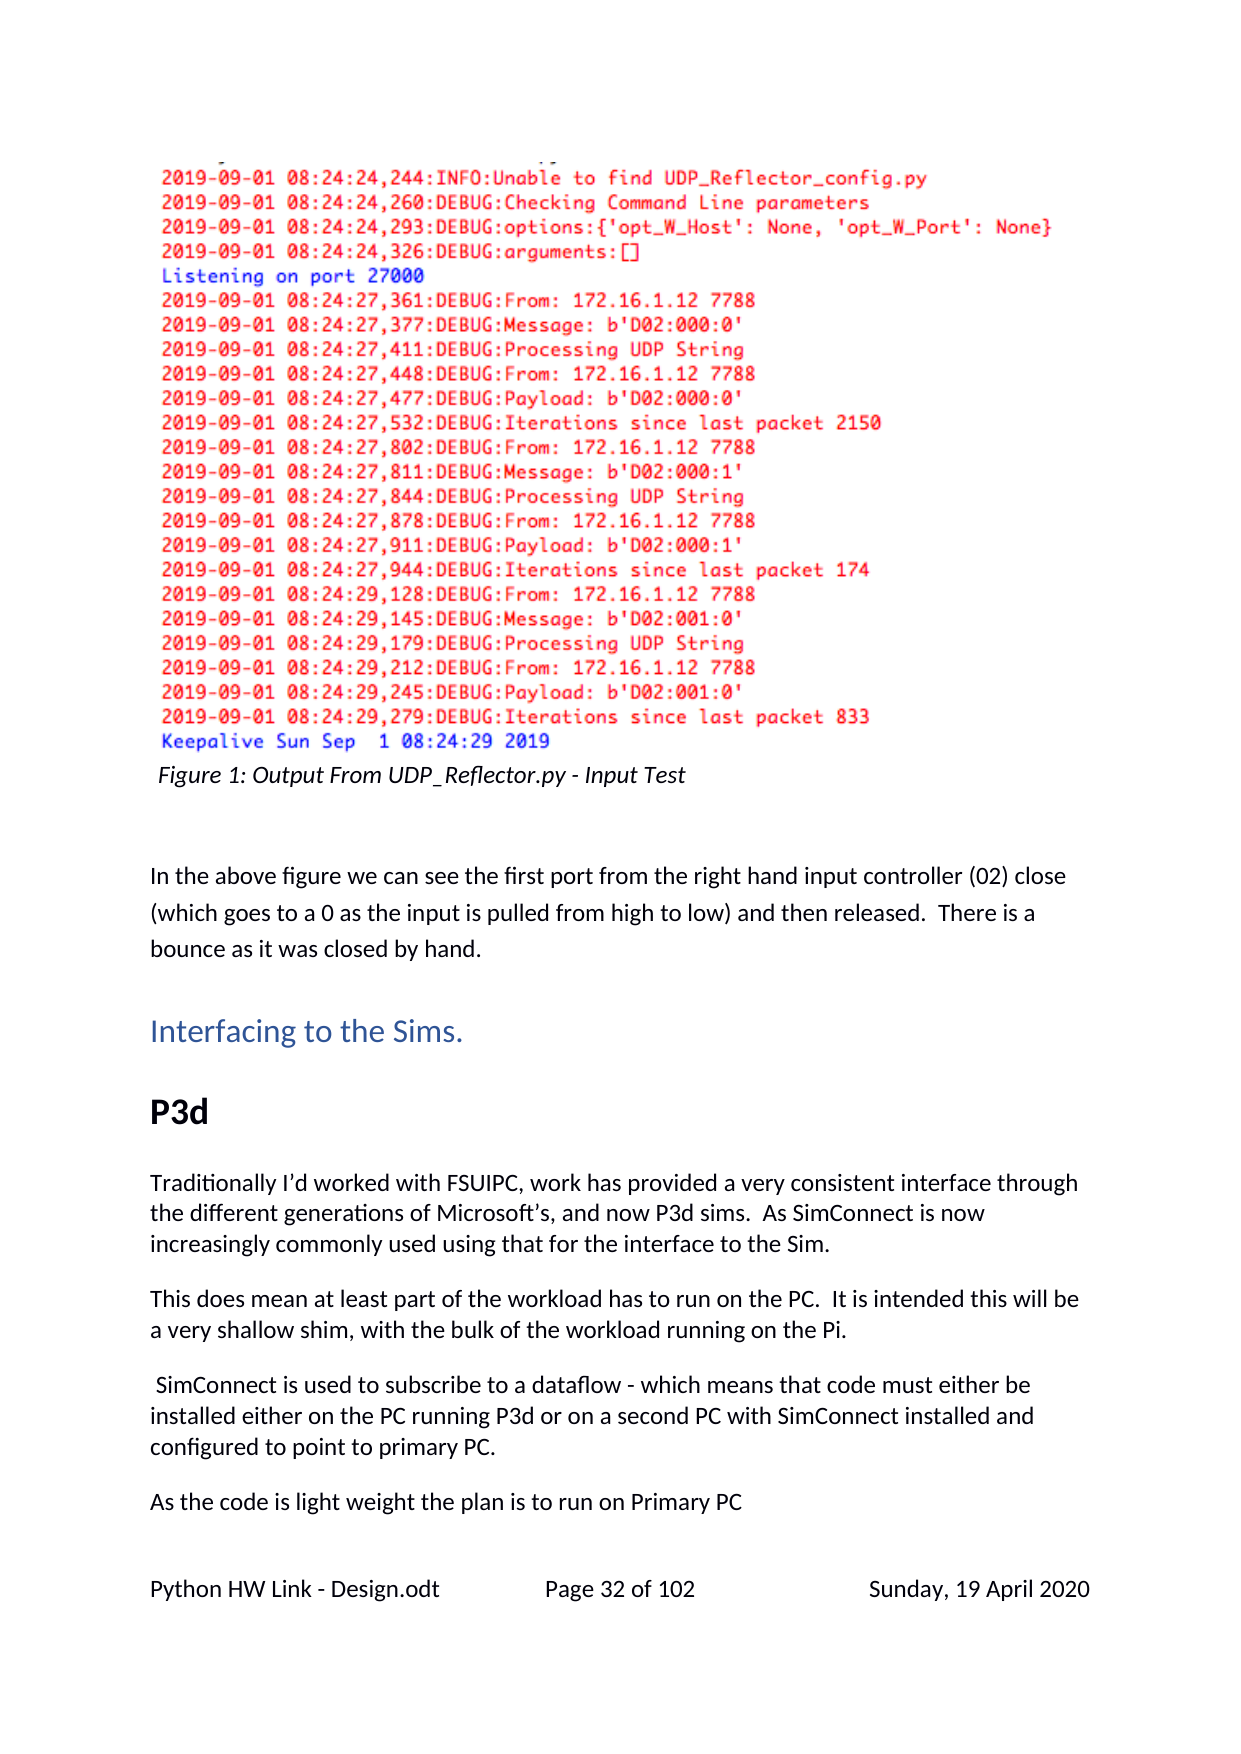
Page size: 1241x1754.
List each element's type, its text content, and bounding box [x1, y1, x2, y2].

text As the code is light weight the plan is to run on Primary PC [150, 1486, 1090, 1517]
picture [157, 162, 1083, 753]
text Figure 1: Output From UDP_Reflector.py - Input Test [158, 753, 1082, 789]
text In the above figure we can see the first port from the right hand input controller (02) close (which goes to a 0 as the input is pulled from high to low) and then released. There is a bounce as it was closed by hand. [150, 860, 1090, 964]
text Traditionally I’d worked with FSUIPC, work has provided a very consistent interface through the different generations of Microsoft’s, and now P3d sims. As SimConnect is now increasingly commonly used using that for the interface to the Sim. [150, 1167, 1090, 1259]
subtitle Interfacing to the Sims. [150, 1010, 1090, 1050]
subtitle P3d [150, 1088, 1090, 1134]
text SimConnect is used to subscribe to a dataflow - which means that code must either be installed either on the PC running P3d or on a second PC with SimConnect installed and configured to point to primary PC. [150, 1370, 1090, 1461]
text This does mean at least part of the workload has to run on the PC. It is intended this will be a very shallow shim, with the bulk of the workload running on the Pi. [150, 1284, 1090, 1345]
